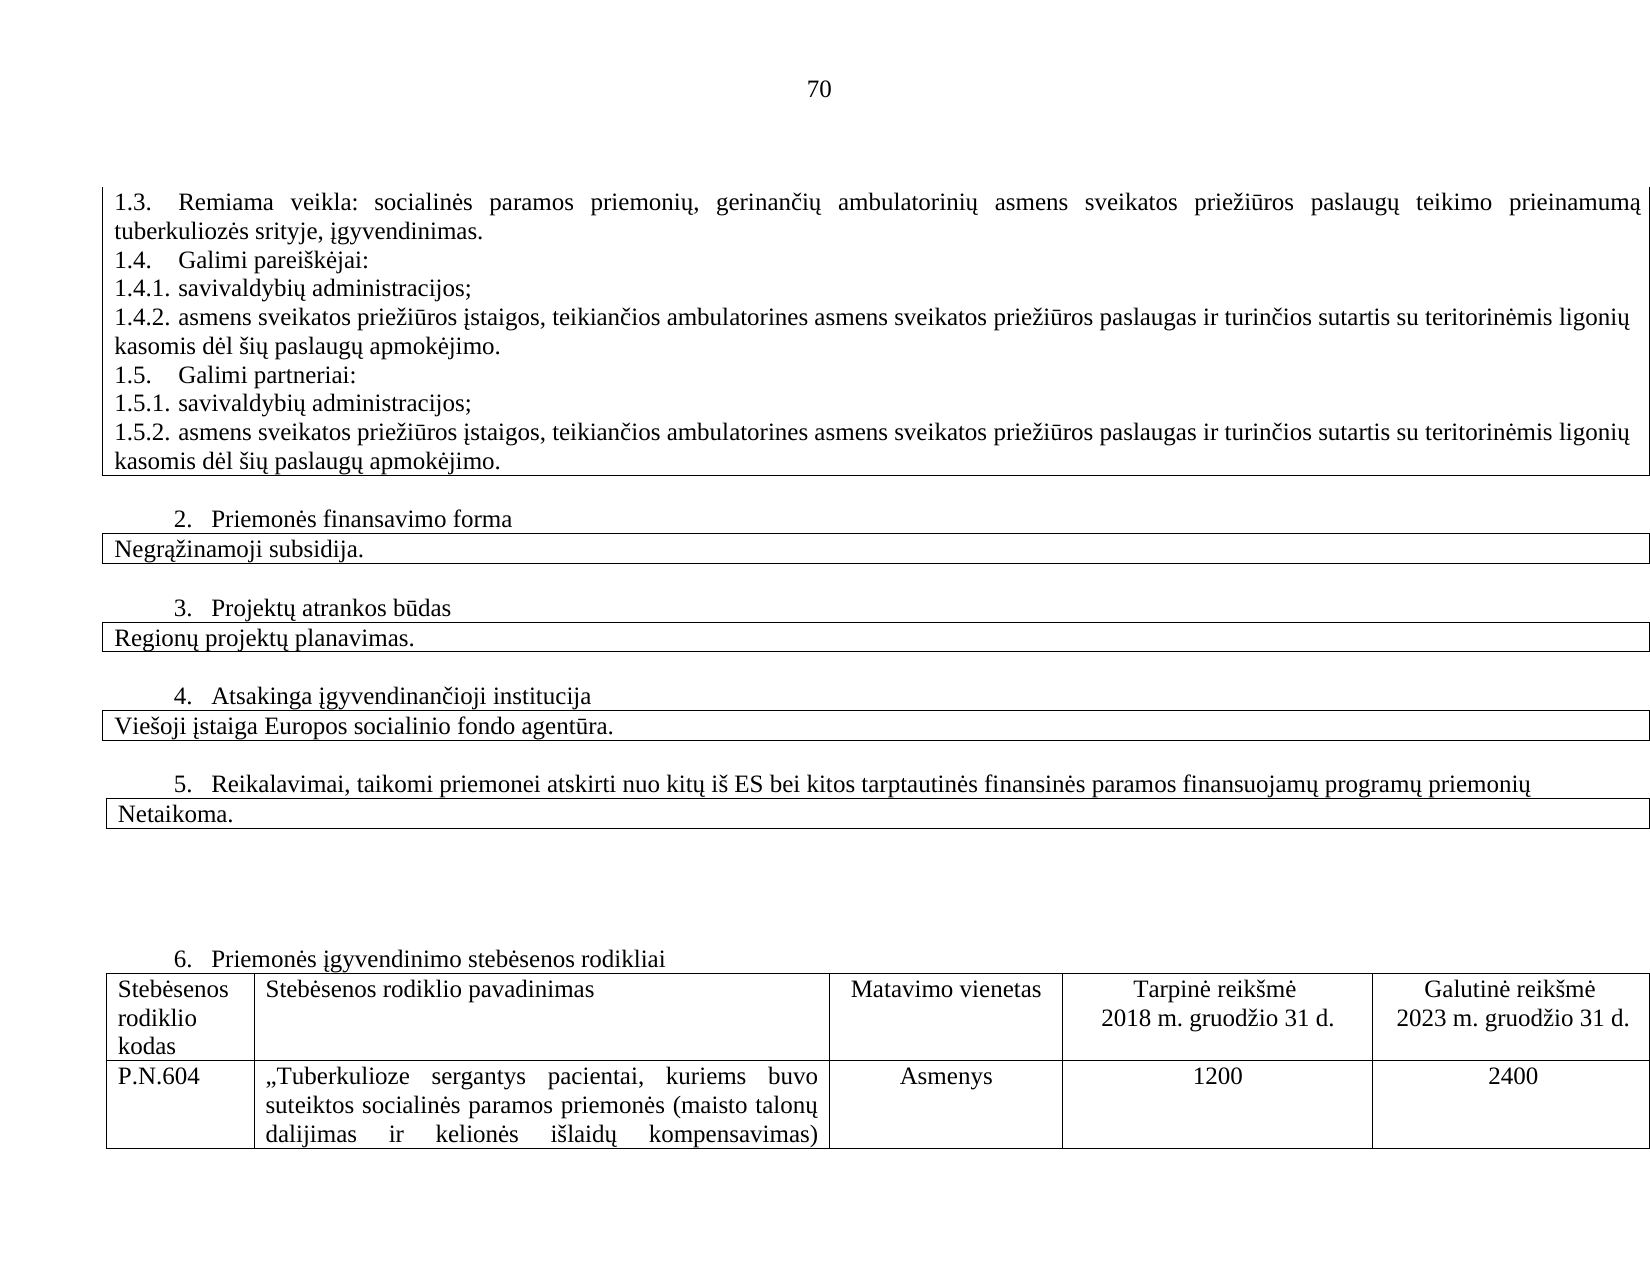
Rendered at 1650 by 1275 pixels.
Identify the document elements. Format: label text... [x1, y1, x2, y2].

table_cell 1.3. Remiama veikla: socialinės paramos priemonių, gerinančių ambulatorinių asmens sveikatos priežiūros paslaugų teikimo prieinamumą tuberkuliozės srityje, įgyvendinimas. [103, 187, 1649, 245]
text 3. Projektų atrankos būdas [173, 593, 1532, 622]
table_header Stebėsenos rodiklio pavadinimas [255, 974, 829, 1060]
text 2. Priemonės finansavimo forma [173, 504, 1532, 533]
table_cell 2400 [1373, 1061, 1649, 1147]
table_header Tarpinė reikšmė 2018 m. gruodžio 31 d. [1063, 974, 1372, 1060]
table_cell 1.4. Galimi pareiškėjai: 1.4.1. savivaldybių administracijos; 1.4.2. asmens sveikatos priežiūros įstaigos, teikiančios ambulatorines asmens sveikatos priežiūros paslaugas ir turinčios sutartis su teritorinėmis ligonių kasomis dėl šių paslaugų apmokėjimo. [103, 245, 1649, 360]
table_cell P.N.604 [107, 1061, 254, 1147]
text 5. Reikalavimai, taikomi priemonei atskirti nuo kitų iš ES bei kitos tarptautinės finansinės paramos finansuojamų programų priemonių [173, 769, 1532, 798]
table_header Stebėsenos rodiklio kodas [107, 974, 254, 1060]
table_header Galutinė reikšmė 2023 m. gruodžio 31 d. [1373, 974, 1649, 1060]
text 4. Atsakinga įgyvendinančioji institucija [173, 681, 1532, 710]
table_header Regionų projektų planavimas. [103, 623, 1649, 651]
table_cell 1200 [1063, 1061, 1372, 1147]
text 6. Priemonės įgyvendinimo stebėsenos rodikliai [173, 944, 1532, 973]
table_cell Asmenys [830, 1061, 1062, 1147]
table_cell 1.5. Galimi partneriai: 1.5.1. savivaldybių administracijos; 1.5.2. asmens sveikatos priežiūros įstaigos, teikiančios ambulatorines asmens sveikatos priežiūros paslaugas ir turinčios sutartis su teritorinėmis ligonių kasomis dėl šių paslaugų apmokėjimo. [103, 360, 1649, 475]
table_header Negrąžinamoji subsidija. [103, 534, 1649, 563]
table_header Netaikoma. [107, 799, 1649, 828]
table_cell „Tuberkulioze sergantys pacientai, kuriems buvo suteiktos socialinės paramos priemonės (maisto talonų dalijimas ir kelionės išlaidų kompensavimas) [255, 1061, 829, 1147]
table_header Matavimo vienetas [830, 974, 1062, 1060]
table_header Viešoji įstaiga Europos socialinio fondo agentūra. [103, 711, 1649, 740]
